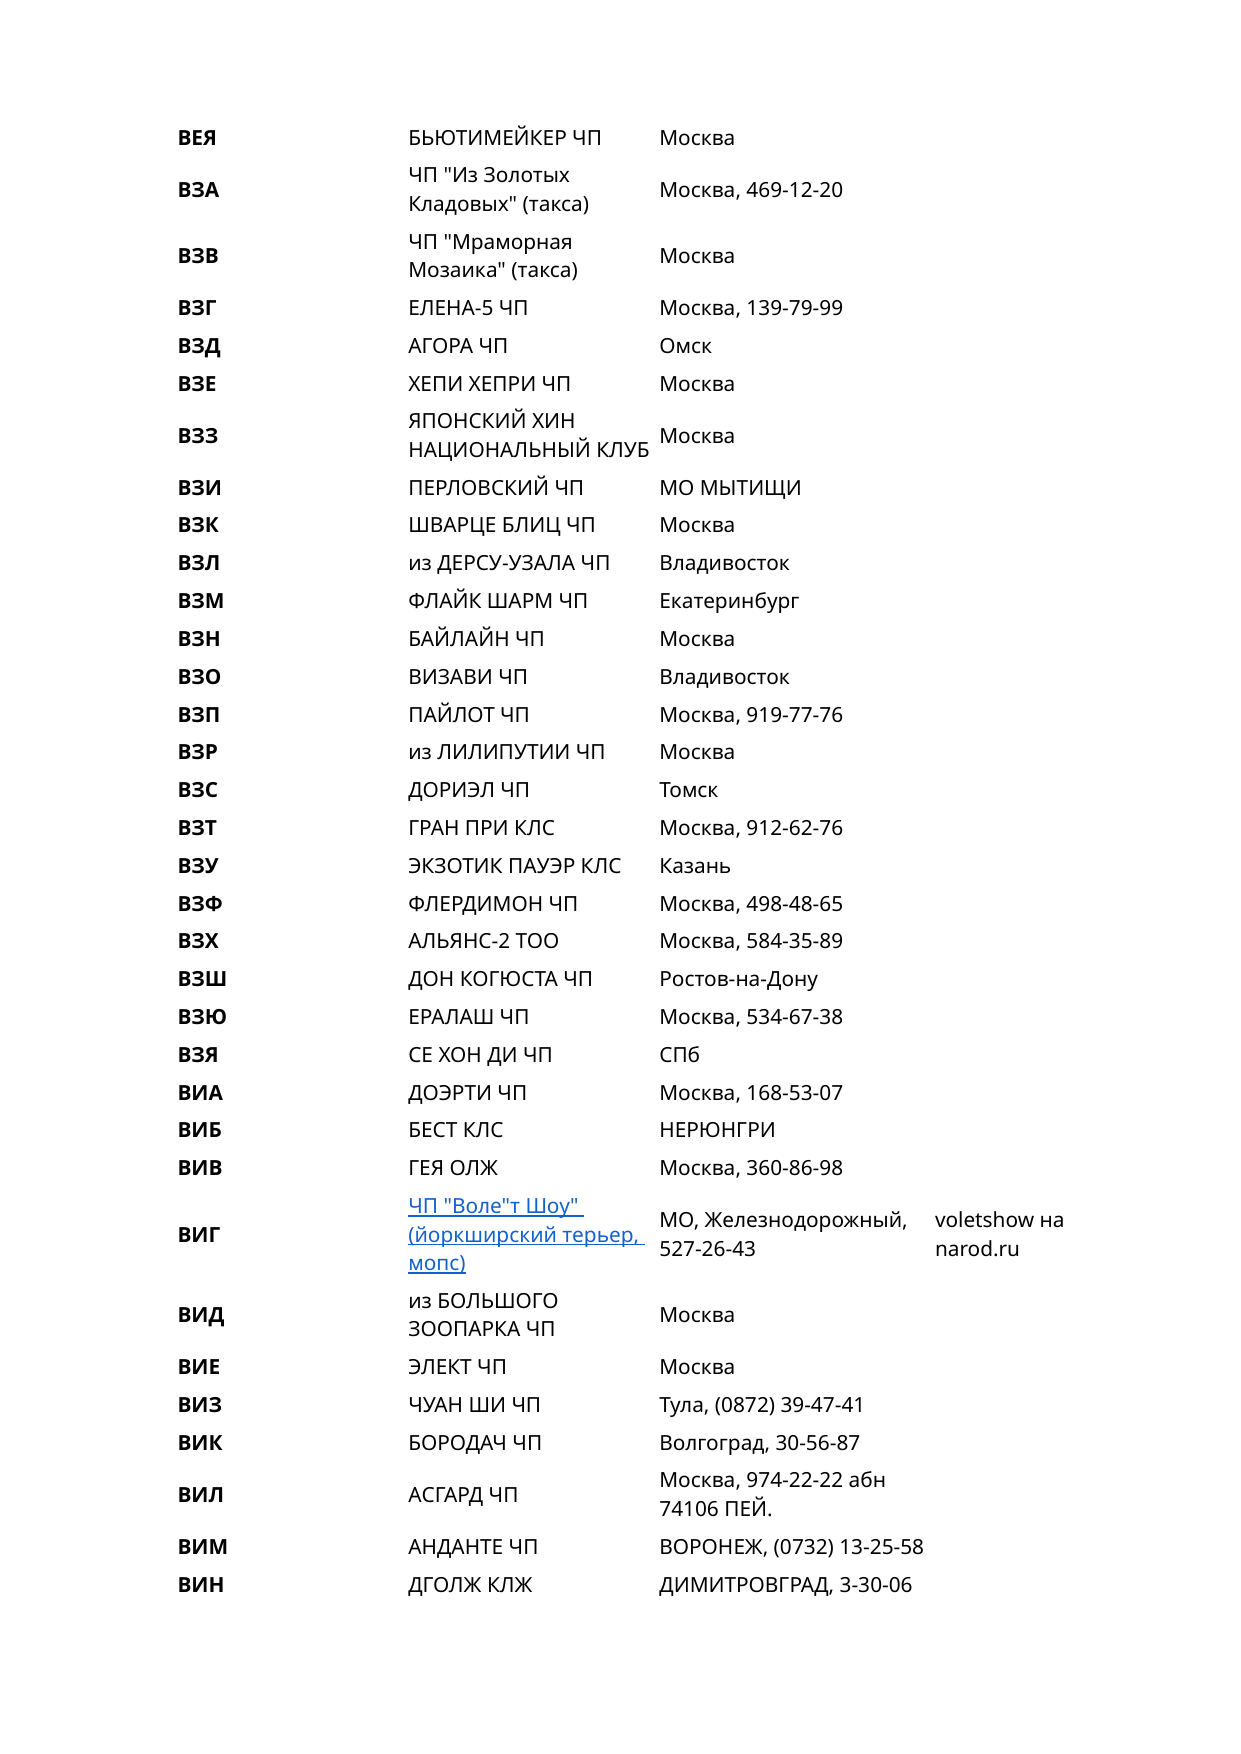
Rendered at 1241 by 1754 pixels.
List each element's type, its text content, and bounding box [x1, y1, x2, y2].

table_cell [930, 506, 1156, 544]
table_cell [296, 364, 403, 402]
table_cell [296, 1149, 403, 1187]
table_cell ВЗЕ [173, 364, 296, 402]
table_cell [930, 1423, 1156, 1461]
table_cell АЛЬЯНС-2 ТОО [404, 922, 654, 960]
table_cell [930, 1565, 1156, 1603]
table_cell [296, 884, 403, 922]
table_cell ДИМИТРОВГРАД, 3-30-06 [654, 1565, 930, 1603]
table_cell Москва, 912-62-76 [654, 809, 930, 846]
table_cell [930, 364, 1156, 402]
table_cell [296, 402, 403, 468]
table_cell БЬЮТИМЕЙКЕР ЧП [404, 118, 654, 156]
table_cell ЕЛЕНА-5 ЧП [404, 289, 654, 326]
table_cell СПб [654, 1035, 930, 1073]
table_cell ДОРИЭЛ ЧП [404, 771, 654, 808]
table_cell [930, 922, 1156, 960]
table_cell Москва [654, 118, 930, 156]
table_cell ДОЭРТИ ЧП [404, 1073, 654, 1111]
table_cell [930, 809, 1156, 846]
table_cell [296, 1385, 403, 1423]
table_cell ВЗП [173, 695, 296, 733]
table_cell ВЗТ [173, 809, 296, 846]
table_cell ВЗН [173, 619, 296, 657]
table_cell БАЙЛАЙН ЧП [404, 619, 654, 657]
table_cell ВИЗАВИ ЧП [404, 657, 654, 695]
table_cell ВИГ [173, 1187, 296, 1281]
table_cell [930, 582, 1156, 619]
table_cell Москва [654, 506, 930, 544]
table_cell [296, 1035, 403, 1073]
table_cell ВЗЗ [173, 402, 296, 468]
table_cell [930, 1073, 1156, 1111]
table_cell ВЗИ [173, 468, 296, 506]
table_cell Москва, 534-67-38 [654, 998, 930, 1035]
table_cell [296, 846, 403, 884]
table_cell [930, 695, 1156, 733]
table_cell [930, 1111, 1156, 1149]
table_cell ЧУАН ШИ ЧП [404, 1385, 654, 1423]
table_cell БЕСТ КЛС [404, 1111, 654, 1149]
table_cell [296, 326, 403, 364]
table_cell Москва, 498-48-65 [654, 884, 930, 922]
table_cell АСГАРД ЧП [404, 1461, 654, 1527]
table_cell ВЗУ [173, 846, 296, 884]
table_cell Москва [654, 364, 930, 402]
table_cell ДОН КОГЮСТА ЧП [404, 960, 654, 997]
table_cell из ДЕРСУ-УЗАЛА ЧП [404, 544, 654, 582]
table_cell ВЗШ [173, 960, 296, 997]
table_cell ШВАРЦЕ БЛИЦ ЧП [404, 506, 654, 544]
table_cell ВЗЮ [173, 998, 296, 1035]
table_cell Москва [654, 619, 930, 657]
table_cell ВИЕ [173, 1348, 296, 1385]
table_cell Москва [654, 1281, 930, 1347]
table_cell [930, 619, 1156, 657]
table_cell voletshow на narod.ru [930, 1187, 1156, 1281]
table_cell [930, 960, 1156, 997]
table_cell [930, 1281, 1156, 1347]
table_cell ВЗМ [173, 582, 296, 619]
table_cell [296, 771, 403, 808]
table_cell Москва, 584-35-89 [654, 922, 930, 960]
table_cell Москва, 919-77-76 [654, 695, 930, 733]
table_cell [296, 1527, 403, 1565]
table_cell [296, 582, 403, 619]
table_cell [296, 118, 403, 156]
table_cell Владивосток [654, 657, 930, 695]
table_cell ВОРОНЕЖ, (0732) 13-25-58 [654, 1527, 930, 1565]
table_cell ВЗО [173, 657, 296, 695]
table_cell Москва, 360-86-98 [654, 1149, 930, 1187]
table_cell [930, 544, 1156, 582]
table_cell [296, 960, 403, 997]
table_cell [296, 1073, 403, 1111]
table_cell ДГОЛЖ КЛЖ [404, 1565, 654, 1603]
table_cell [296, 733, 403, 771]
table_cell [296, 1461, 403, 1527]
table_cell Москва [654, 402, 930, 468]
table_cell ВИМ [173, 1527, 296, 1565]
table_cell Ростов-на-Дону [654, 960, 930, 997]
table_cell ВЗА [173, 156, 296, 222]
table_cell ВИБ [173, 1111, 296, 1149]
table_cell ЯПОНСКИЙ ХИН НАЦИОНАЛЬНЫЙ КЛУБ [404, 402, 654, 468]
table_cell БОРОДАЧ ЧП [404, 1423, 654, 1461]
table_cell [930, 1348, 1156, 1385]
table_cell Владивосток [654, 544, 930, 582]
table_cell ВИЗ [173, 1385, 296, 1423]
table_cell ФЛЕРДИМОН ЧП [404, 884, 654, 922]
table_cell [296, 506, 403, 544]
table_cell ВИА [173, 1073, 296, 1111]
table_cell [930, 402, 1156, 468]
table_cell [296, 468, 403, 506]
table_cell [930, 846, 1156, 884]
table_cell ВИЛ [173, 1461, 296, 1527]
table_cell ЕРАЛАШ ЧП [404, 998, 654, 1035]
table_cell Москва [654, 222, 930, 288]
table_cell Томск [654, 771, 930, 808]
table_cell [296, 1423, 403, 1461]
table_cell Москва [654, 733, 930, 771]
table_cell Москва, 139-79-99 [654, 289, 930, 326]
table_cell [296, 289, 403, 326]
table_cell [930, 1149, 1156, 1187]
table_cell ВЗВ [173, 222, 296, 288]
table_cell АГОРА ЧП [404, 326, 654, 364]
table_cell [296, 619, 403, 657]
table_cell СЕ ХОН ДИ ЧП [404, 1035, 654, 1073]
table_cell ВИВ [173, 1149, 296, 1187]
table_cell [296, 922, 403, 960]
table_cell [930, 1527, 1156, 1565]
table_cell ВЗФ [173, 884, 296, 922]
table_cell ЧП "Из Золотых Кладовых" (такса) [404, 156, 654, 222]
table_cell ГРАН ПРИ КЛС [404, 809, 654, 846]
table_cell Екатеринбург [654, 582, 930, 619]
table_cell [296, 998, 403, 1035]
table_cell из ЛИЛИПУТИИ ЧП [404, 733, 654, 771]
table_cell [930, 222, 1156, 288]
table_cell ЧП "Воле"т Шоу" (йоркширский терьер, мопс) [404, 1187, 654, 1281]
table_cell ЭКЗОТИК ПАУЭР КЛС [404, 846, 654, 884]
table_cell ВЗХ [173, 922, 296, 960]
table_cell Казань [654, 846, 930, 884]
table_cell [930, 733, 1156, 771]
table_cell [930, 156, 1156, 222]
table_cell ВЗД [173, 326, 296, 364]
table_cell ПАЙЛОТ ЧП [404, 695, 654, 733]
table_cell ВЕЯ [173, 118, 296, 156]
table_cell из БОЛЬШОГО ЗООПАРКА ЧП [404, 1281, 654, 1347]
table_cell [930, 657, 1156, 695]
table_cell [296, 1281, 403, 1347]
table_cell Москва, 168-53-07 [654, 1073, 930, 1111]
table_cell АНДАНТЕ ЧП [404, 1527, 654, 1565]
table_cell Москва, 469-12-20 [654, 156, 930, 222]
table_cell [930, 884, 1156, 922]
table_cell МО, Железнодорожный, 527-26-43 [654, 1187, 930, 1281]
table_cell [930, 1385, 1156, 1423]
table_cell ВИН [173, 1565, 296, 1603]
table_cell ЭЛЕКТ ЧП [404, 1348, 654, 1385]
table_cell ФЛАЙК ШАРМ ЧП [404, 582, 654, 619]
table_cell [930, 771, 1156, 808]
table_cell ВЗС [173, 771, 296, 808]
table_cell ВЗЯ [173, 1035, 296, 1073]
table_cell ВИД [173, 1281, 296, 1347]
table_cell ВЗК [173, 506, 296, 544]
table_cell [296, 657, 403, 695]
table_cell [296, 544, 403, 582]
table_cell [296, 1565, 403, 1603]
table_cell [296, 222, 403, 288]
table_cell ЧП "Мраморная Мозаика" (такса) [404, 222, 654, 288]
table_cell [296, 1111, 403, 1149]
table_cell ПЕРЛОВСКИЙ ЧП [404, 468, 654, 506]
table_cell [296, 695, 403, 733]
table_cell Волгоград, 30-56-87 [654, 1423, 930, 1461]
table_cell НЕРЮНГРИ [654, 1111, 930, 1149]
table_cell [930, 1035, 1156, 1073]
table_cell [930, 118, 1156, 156]
table_cell Москва, 974-22-22 абн 74106 ПЕЙ. [654, 1461, 930, 1527]
table_cell [296, 1187, 403, 1281]
table_cell ВЗЛ [173, 544, 296, 582]
table_cell ВИК [173, 1423, 296, 1461]
table_cell [930, 289, 1156, 326]
table_cell [930, 998, 1156, 1035]
table_cell ХЕПИ ХЕПРИ ЧП [404, 364, 654, 402]
table_cell [930, 326, 1156, 364]
table_cell МО МЫТИЩИ [654, 468, 930, 506]
table_cell ВЗГ [173, 289, 296, 326]
table_cell ВЗР [173, 733, 296, 771]
table_cell [296, 809, 403, 846]
table_cell Омск [654, 326, 930, 364]
table_cell [296, 156, 403, 222]
table_cell Москва [654, 1348, 930, 1385]
table_cell [930, 468, 1156, 506]
table_cell [930, 1461, 1156, 1527]
table_cell Тула, (0872) 39-47-41 [654, 1385, 930, 1423]
table_cell ГЕЯ ОЛЖ [404, 1149, 654, 1187]
table_cell [296, 1348, 403, 1385]
